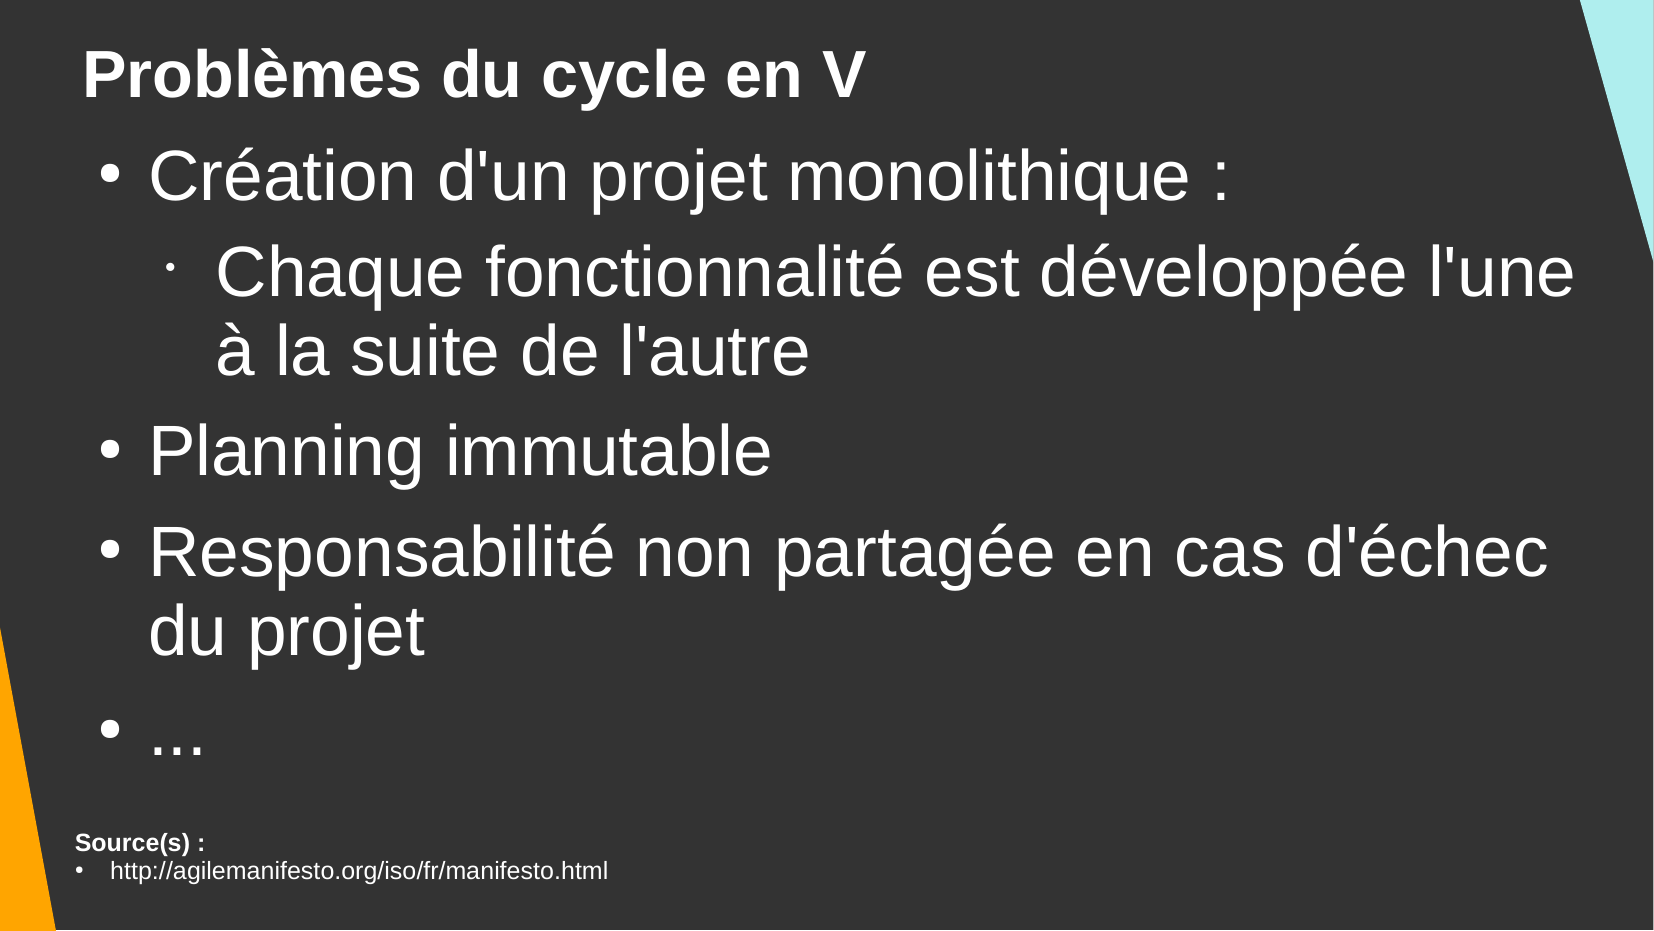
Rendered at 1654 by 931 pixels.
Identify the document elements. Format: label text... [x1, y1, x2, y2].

text_box [1579, 0, 1654, 265]
list Création d'un projet monolithique : Chaque fonctionnalité est développée l'une à la suite de l'autre Planning immutable Responsabilité non partagée en cas d'échec du projet ... [80, 135, 1620, 777]
text_box Source(s) : http://agilemanifesto.org/iso/fr/manifesto.html [59, 821, 1546, 920]
title Problèmes du cycle en V [82, 37, 1571, 122]
text_box [0, 627, 57, 931]
